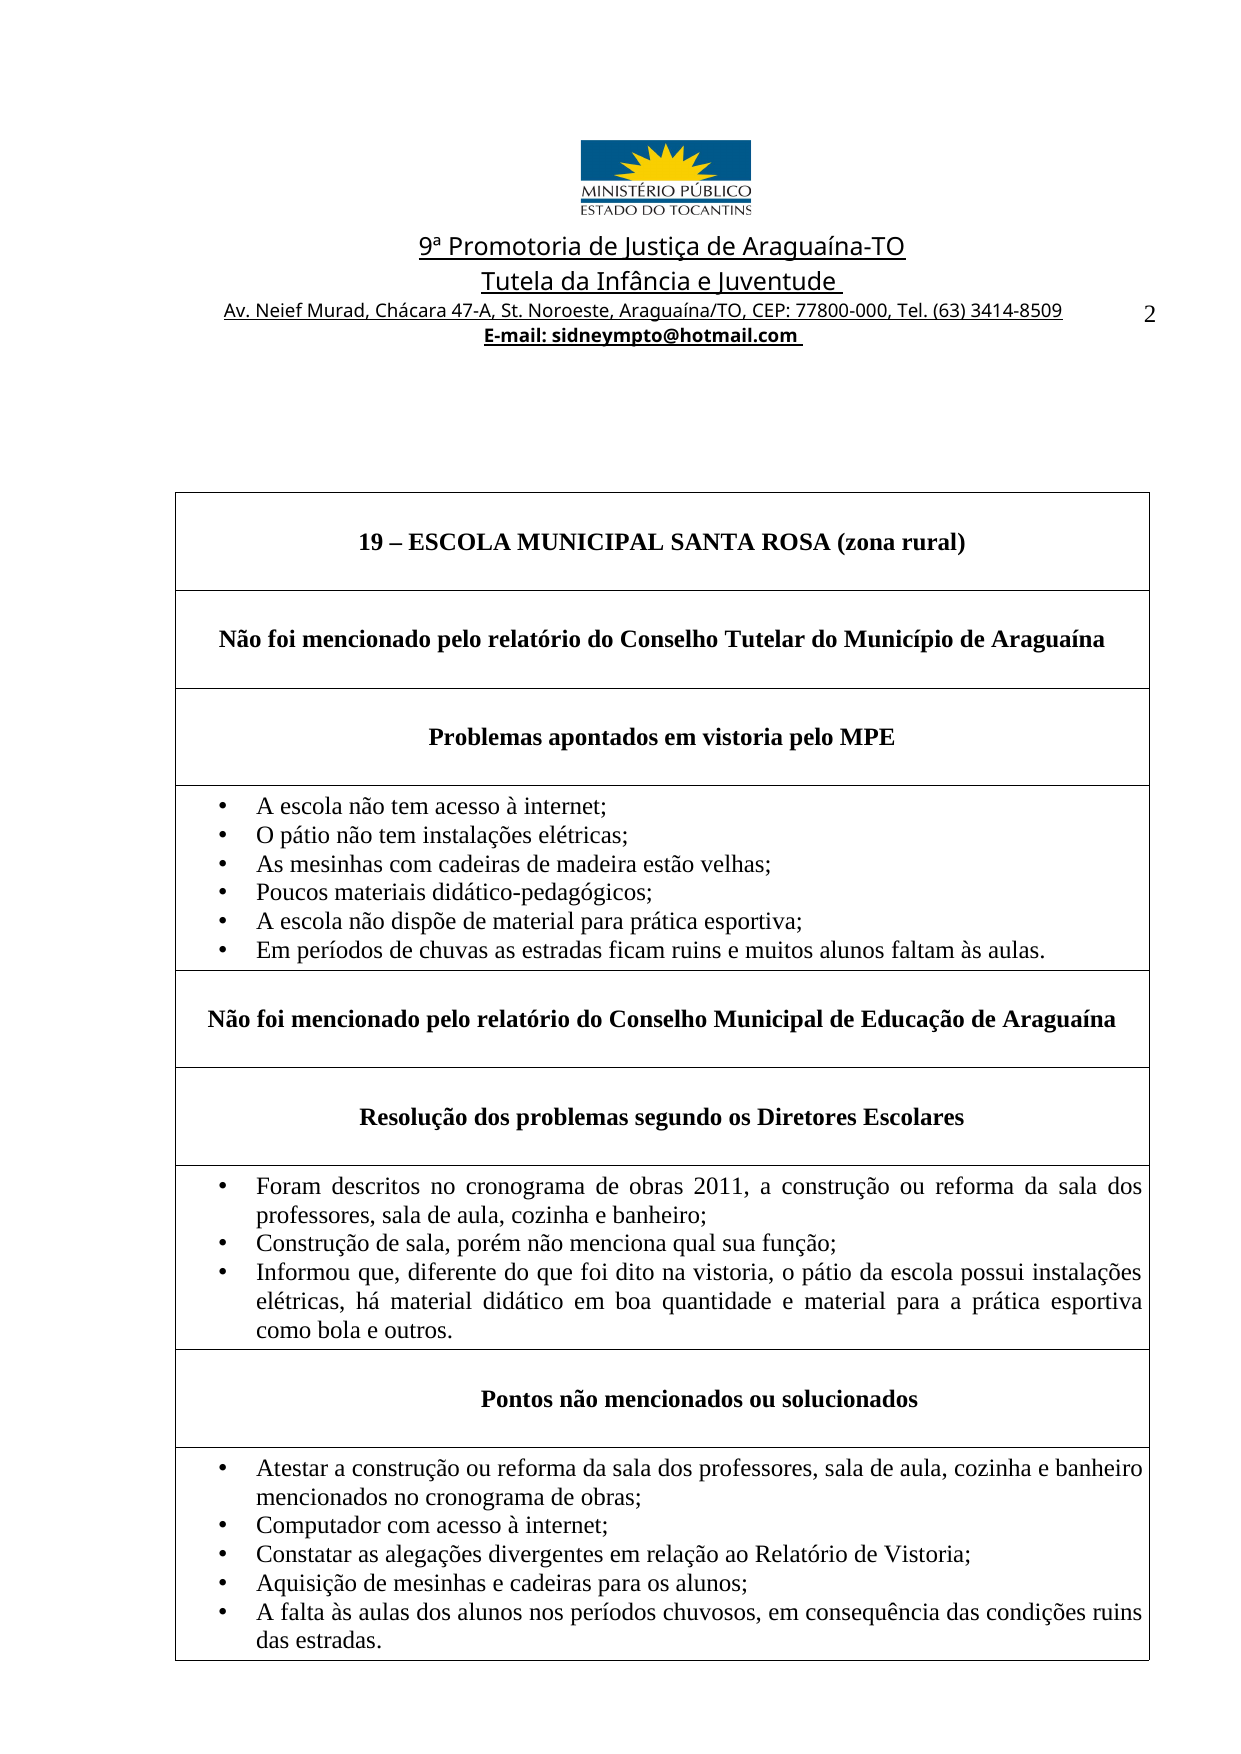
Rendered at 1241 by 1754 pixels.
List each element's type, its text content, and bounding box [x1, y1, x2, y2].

table_cell Pontos não mencionados ou solucionados [176, 1350, 1149, 1447]
table_cell Problemas apontados em vistoria pelo MPE [176, 689, 1149, 785]
table_cell Resolução dos problemas segundo os Diretores Escolares [176, 1068, 1149, 1165]
table_cell Não foi mencionado pelo relatório do Conselho Tutelar do Município de Araguaína [176, 591, 1149, 688]
table_cell A escola não tem acesso à internet; O pátio não tem instalações elétricas; As mesinhas com cadeiras de madeira estão velhas; Poucos materiais didático-pedagógicos; A escola não dispõe de material para prática esportiva; Em períodos de chuvas as estradas ficam ruins e muitos alunos faltam às aulas. [176, 786, 1149, 969]
picture [580, 140, 752, 215]
table_cell Não foi mencionado pelo relatório do Conselho Municipal de Educação de Araguaína [176, 971, 1149, 1067]
table_cell Foram descritos no cronograma de obras 2011, a construção ou reforma da sala dos professores, sala de aula, cozinha e banheiro; Construção de sala, porém não menciona qual sua função; Informou que, diferente do que foi dito na vistoria, o pátio da escola possui instalações elétricas, há material didático em boa quantidade e material para a prática esportiva como bola e outros. [176, 1166, 1149, 1349]
table_header 19 – ESCOLA MUNICIPAL SANTA ROSA (zona rural) [176, 493, 1149, 590]
table_cell Atestar a construção ou reforma da sala dos professores, sala de aula, cozinha e banheiro mencionados no cronograma de obras; Computador com acesso à internet; Constatar as alegações divergentes em relação ao Relatório de Vistoria; Aquisição de mesinhas e cadeiras para os alunos; A falta às aulas dos alunos nos períodos chuvosos, em consequência das condições ruins das estradas. [176, 1448, 1149, 1660]
